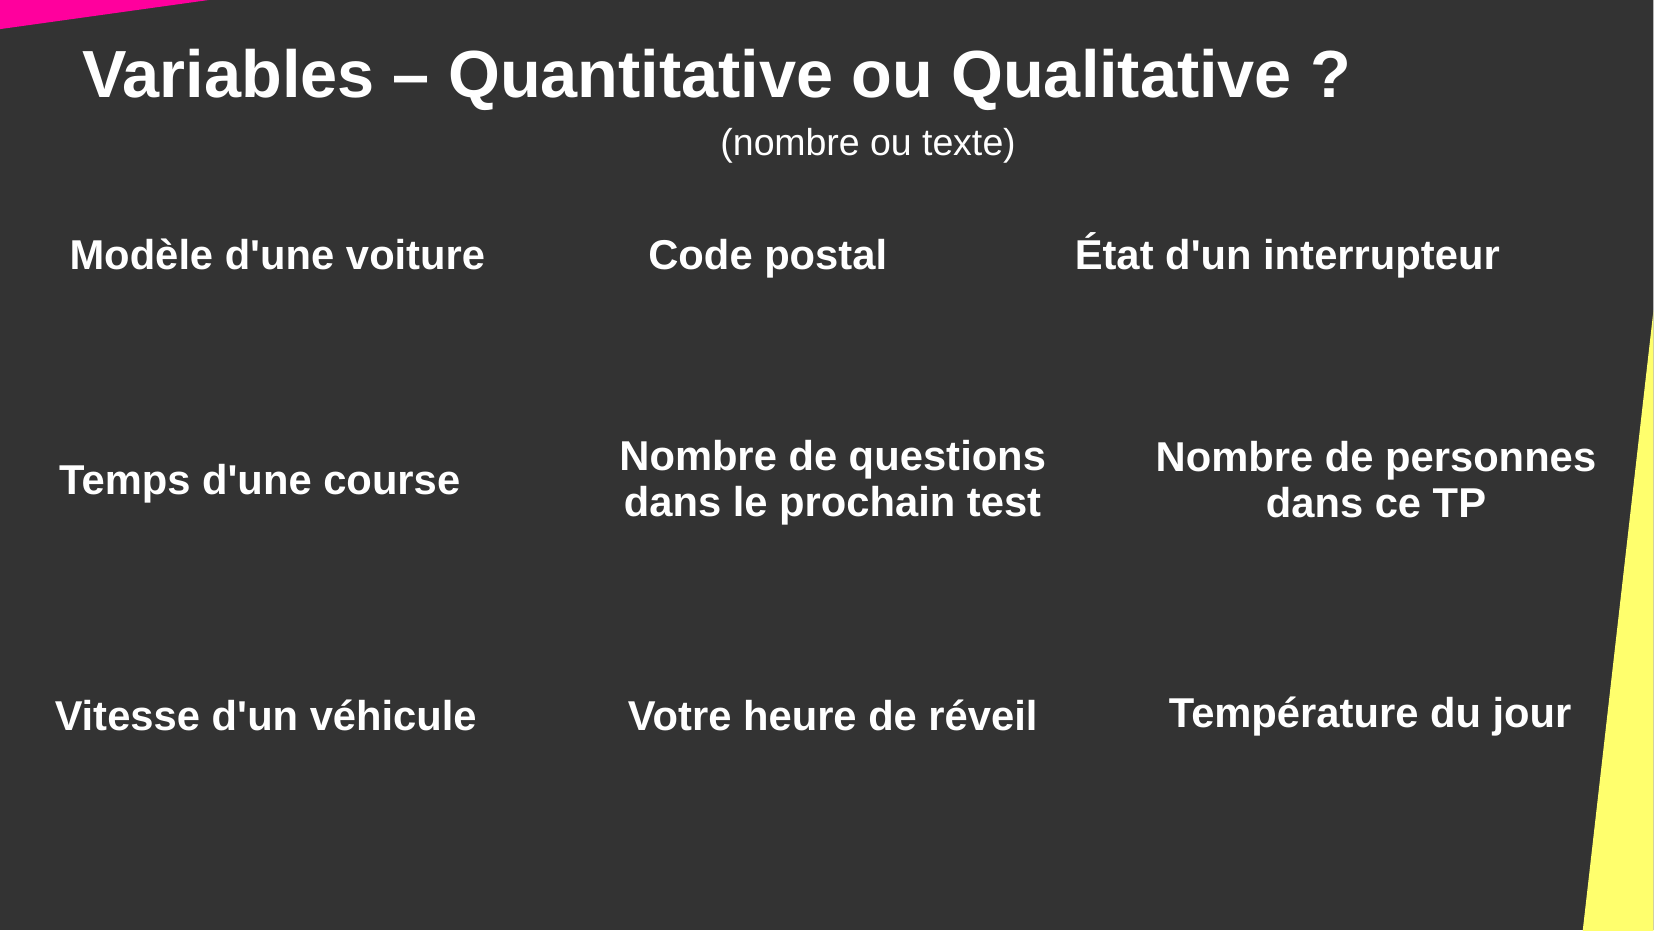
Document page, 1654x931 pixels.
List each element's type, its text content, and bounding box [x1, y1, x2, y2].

text_box Code postal [531, 224, 1004, 333]
text_box État d'un interrupteur [1051, 224, 1524, 286]
text_box [1582, 305, 1654, 931]
text_box [0, 0, 209, 30]
text_box Votre heure de réveil [531, 685, 1134, 768]
title Variables – Quantitative ou Qualitative ? [82, 37, 1571, 115]
text_box Modèle d'une voiture [35, 224, 520, 286]
text_box (nombre ou texte) [637, 114, 1099, 171]
text_box Temps d'une course [23, 449, 497, 532]
text_box Nombre de questions dans le prochain test [578, 425, 1087, 534]
text_box Nombre de personnes dans ce TP [1122, 426, 1630, 534]
text_box Vitesse d'un véhicule [35, 685, 497, 747]
text_box Température du jour [1145, 682, 1595, 745]
